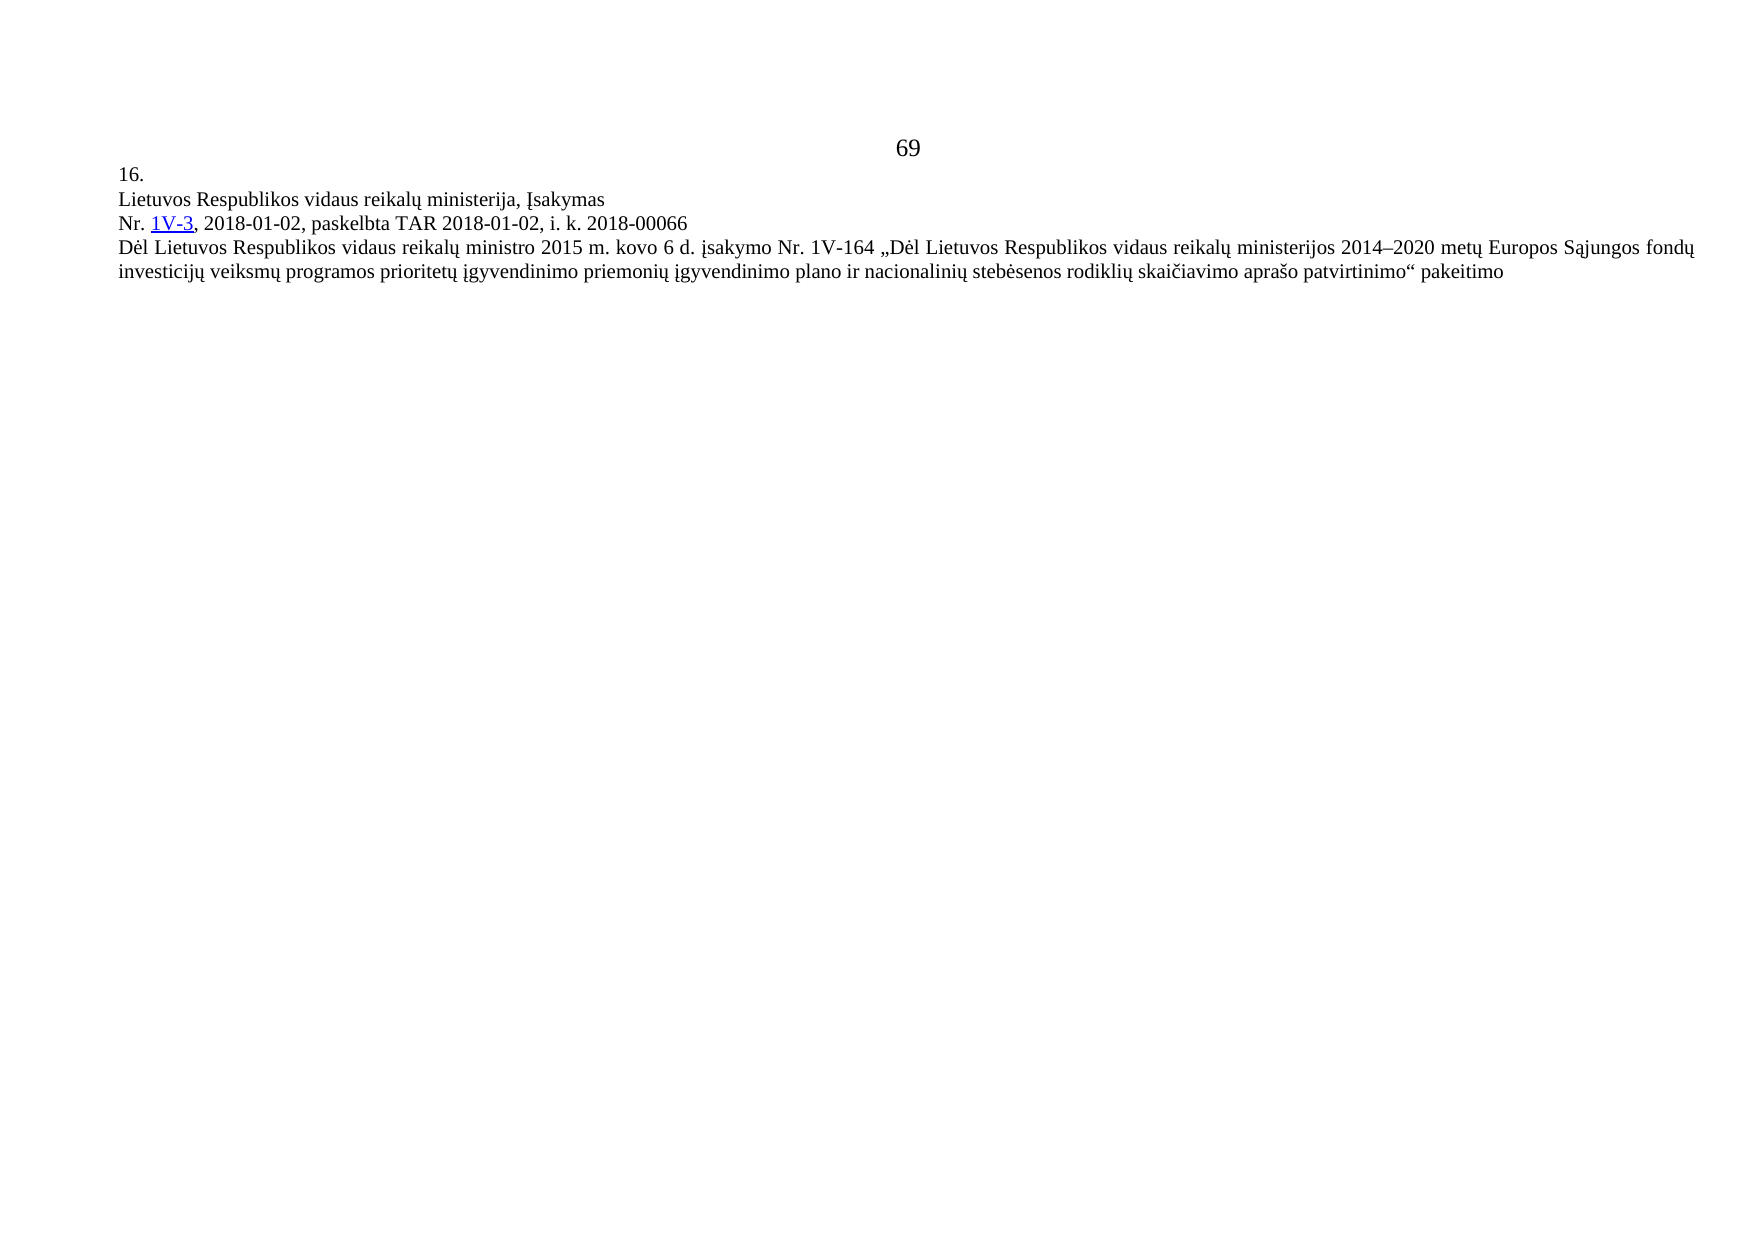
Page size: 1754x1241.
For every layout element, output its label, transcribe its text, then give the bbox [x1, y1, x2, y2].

text 16. [118, 162, 1698, 186]
text Lietuvos Respublikos vidaus reikalų ministerija, Įsakymas [118, 186, 1698, 211]
text Dėl Lietuvos Respublikos vidaus reikalų ministro 2015 m. kovo 6 d. įsakymo Nr. 1V-164 „Dėl Lietuvos Respublikos vidaus reikalų ministerijos 2014–2020 metų Europos Sąjungos fondų investicijų veiksmų programos prioritetų įgyvendinimo priemonių įgyvendinimo plano ir nacionalinių stebėsenos rodiklių skaičiavimo aprašo patvirtinimo“ pakeitimo [118, 234, 1698, 283]
text Nr. 1V-3, 2018-01-02, paskelbta TAR 2018-01-02, i. k. 2018-00066 [118, 211, 1698, 234]
